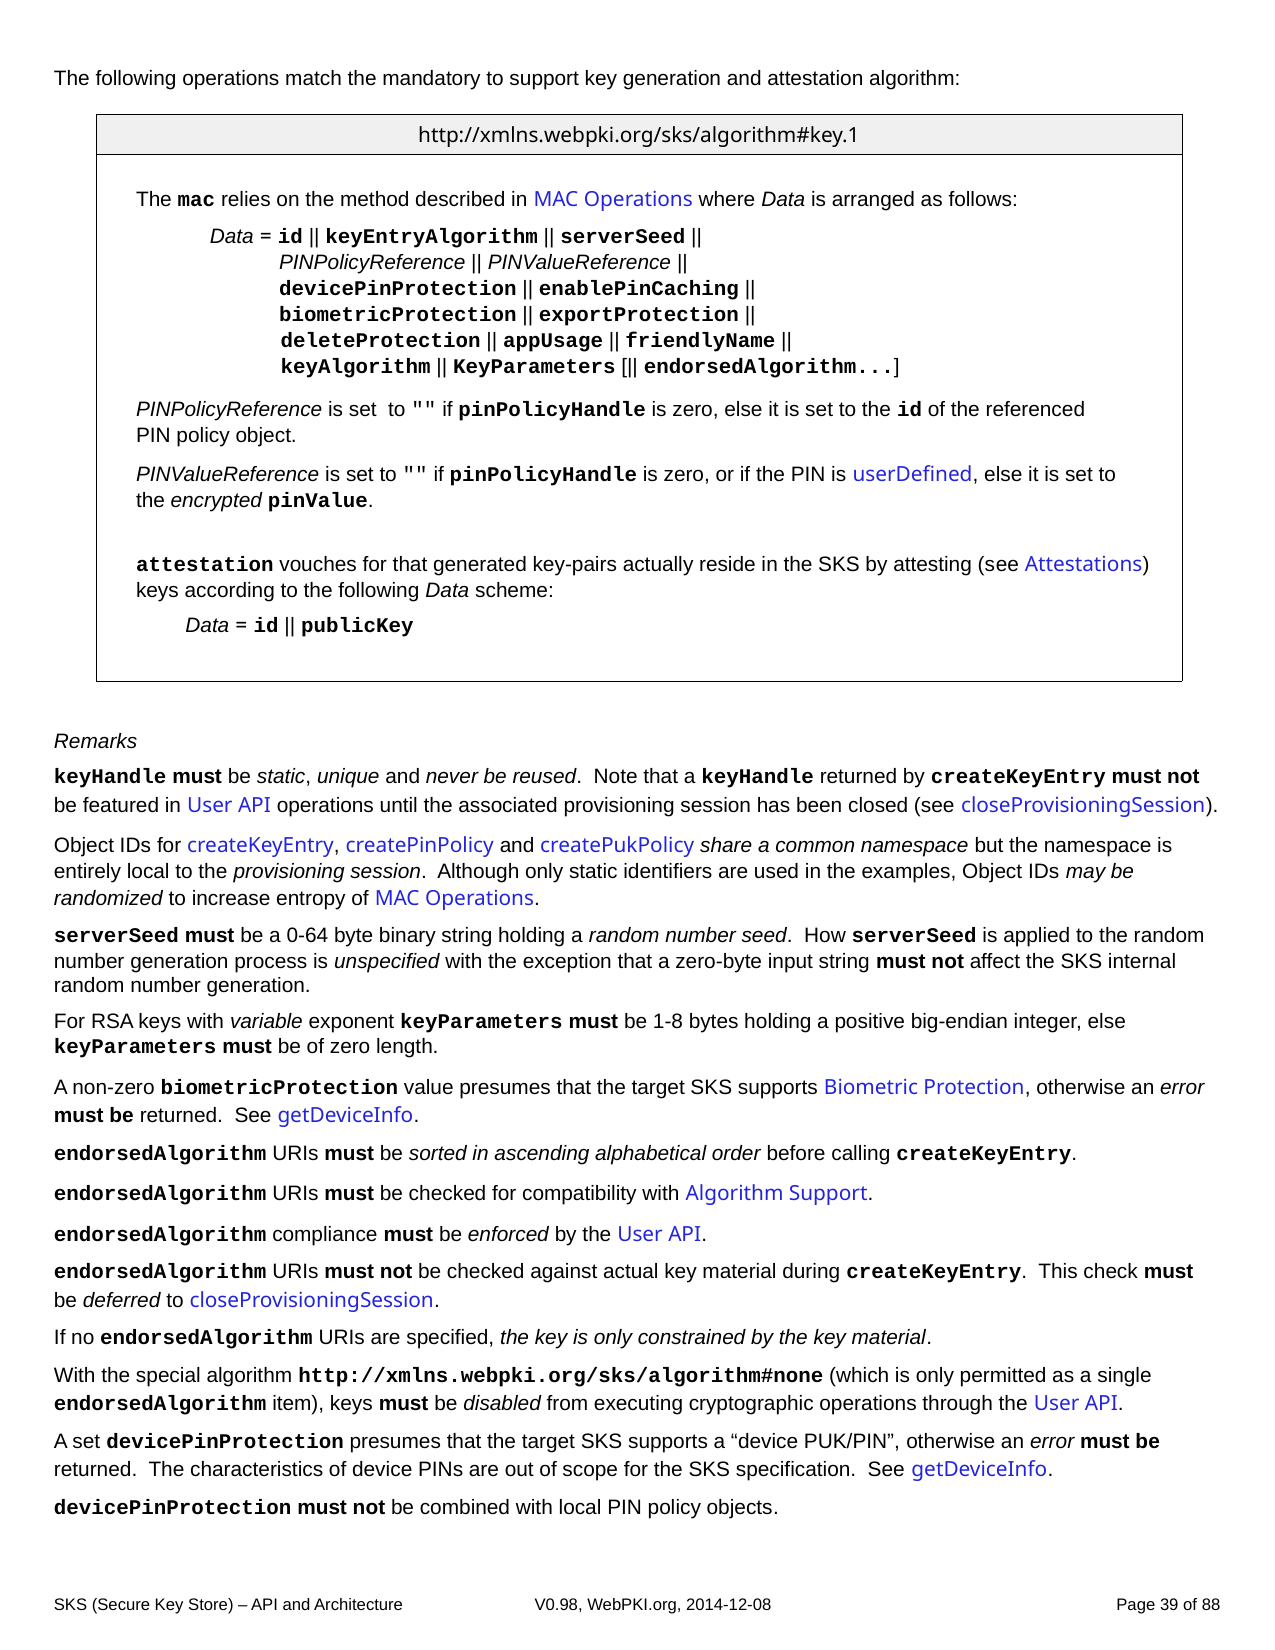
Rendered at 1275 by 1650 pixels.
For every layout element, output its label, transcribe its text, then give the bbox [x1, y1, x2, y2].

table_cell The mac relies on the method described in MAC Operations where Data is arranged as follows: Data = id || keyEntryAlgorithm || serverSeed || PINPolicyReference || PINValueReference || devicePinProtection || enablePinCaching || biometricProtection || exportProtection || deleteProtection || appUsage || friendlyName || keyAlgorithm || KeyParameters [|| endorsedAlgorithm...] PINPolicyReference is set to "" if pinPolicyHandle is zero, else it is set to the id of the referenced PIN policy object. PINValueReference is set to "" if pinPolicyHandle is zero, or if the PIN is userDefined, else it is set to the encrypted pinValue. attestation vouches for that generated key-pairs actually reside in the SKS by attesting (see Attestations) keys according to the following Data scheme: Data = id || publicKey [97, 155, 1182, 681]
text With the special algorithm http://xmlns.webpki.org/sks/algorithm#none (which is only permitted as a single endorsedAlgorithm item), keys must be disabled from executing cryptographic operations through the User API. [54, 1363, 1221, 1417]
text For RSA keys with variable exponent keyParameters must be 1-8 bytes holding a positive big-endian integer, else keyParameters must be of zero length. [54, 1008, 1221, 1060]
text If no endorsedAlgorithm URIs are specified, the key is only constrained by the key material. [54, 1325, 1221, 1351]
text Object IDs for createKeyEntry, createPinPolicy and createPukPolicy share a common namespace but the namespace is entirely local to the provisioning session. Although only static identifiers are used in the examples, Object IDs may be randomized to increase entropy of MAC Operations. [54, 830, 1221, 911]
text serverSeed must be a 0-64 byte binary string holding a random number seed. How serverSeed is applied to the random number generation process is unspecified with the exception that a zero-byte input string must not affect the SKS internal random number generation. [54, 923, 1221, 997]
text endorsedAlgorithm URIs must be sorted in ascending alphabetical order before calling createKeyEntry. [54, 1141, 1221, 1167]
table_header http://xmlns.webpki.org/sks/algorithm#key.1 [97, 115, 1182, 154]
text endorsedAlgorithm compliance must be enforced by the User API. [54, 1219, 1221, 1247]
text endorsedAlgorithm URIs must be checked for compatibility with Algorithm Support. [54, 1178, 1221, 1207]
text A non-zero biometricProtection value presumes that the target SKS supports Biometric Protection, otherwise an error must be returned. See getDeviceInfo. [54, 1072, 1221, 1129]
text The following operations match the mandatory to support key generation and attestation algorithm: [54, 66, 1221, 90]
text devicePinProtection must not be combined with local PIN policy objects. [54, 1495, 1221, 1521]
text A set devicePinProtection presumes that the target SKS supports a “device PUK/PIN”, otherwise an error must be returned. The characteristics of device PINs are out of scope for the SKS specification. See getDeviceInfo. [54, 1429, 1221, 1483]
text Remarks [54, 729, 1221, 753]
text endorsedAlgorithm URIs must not be checked against actual key material during createKeyEntry. This check must be deferred to closeProvisioningSession. [54, 1259, 1221, 1313]
text keyHandle must be static, unique and never be reused. Note that a keyHandle returned by createKeyEntry must not be featured in User API operations until the associated provisioning session has been closed (see closeProvisioningSession). [54, 764, 1221, 819]
